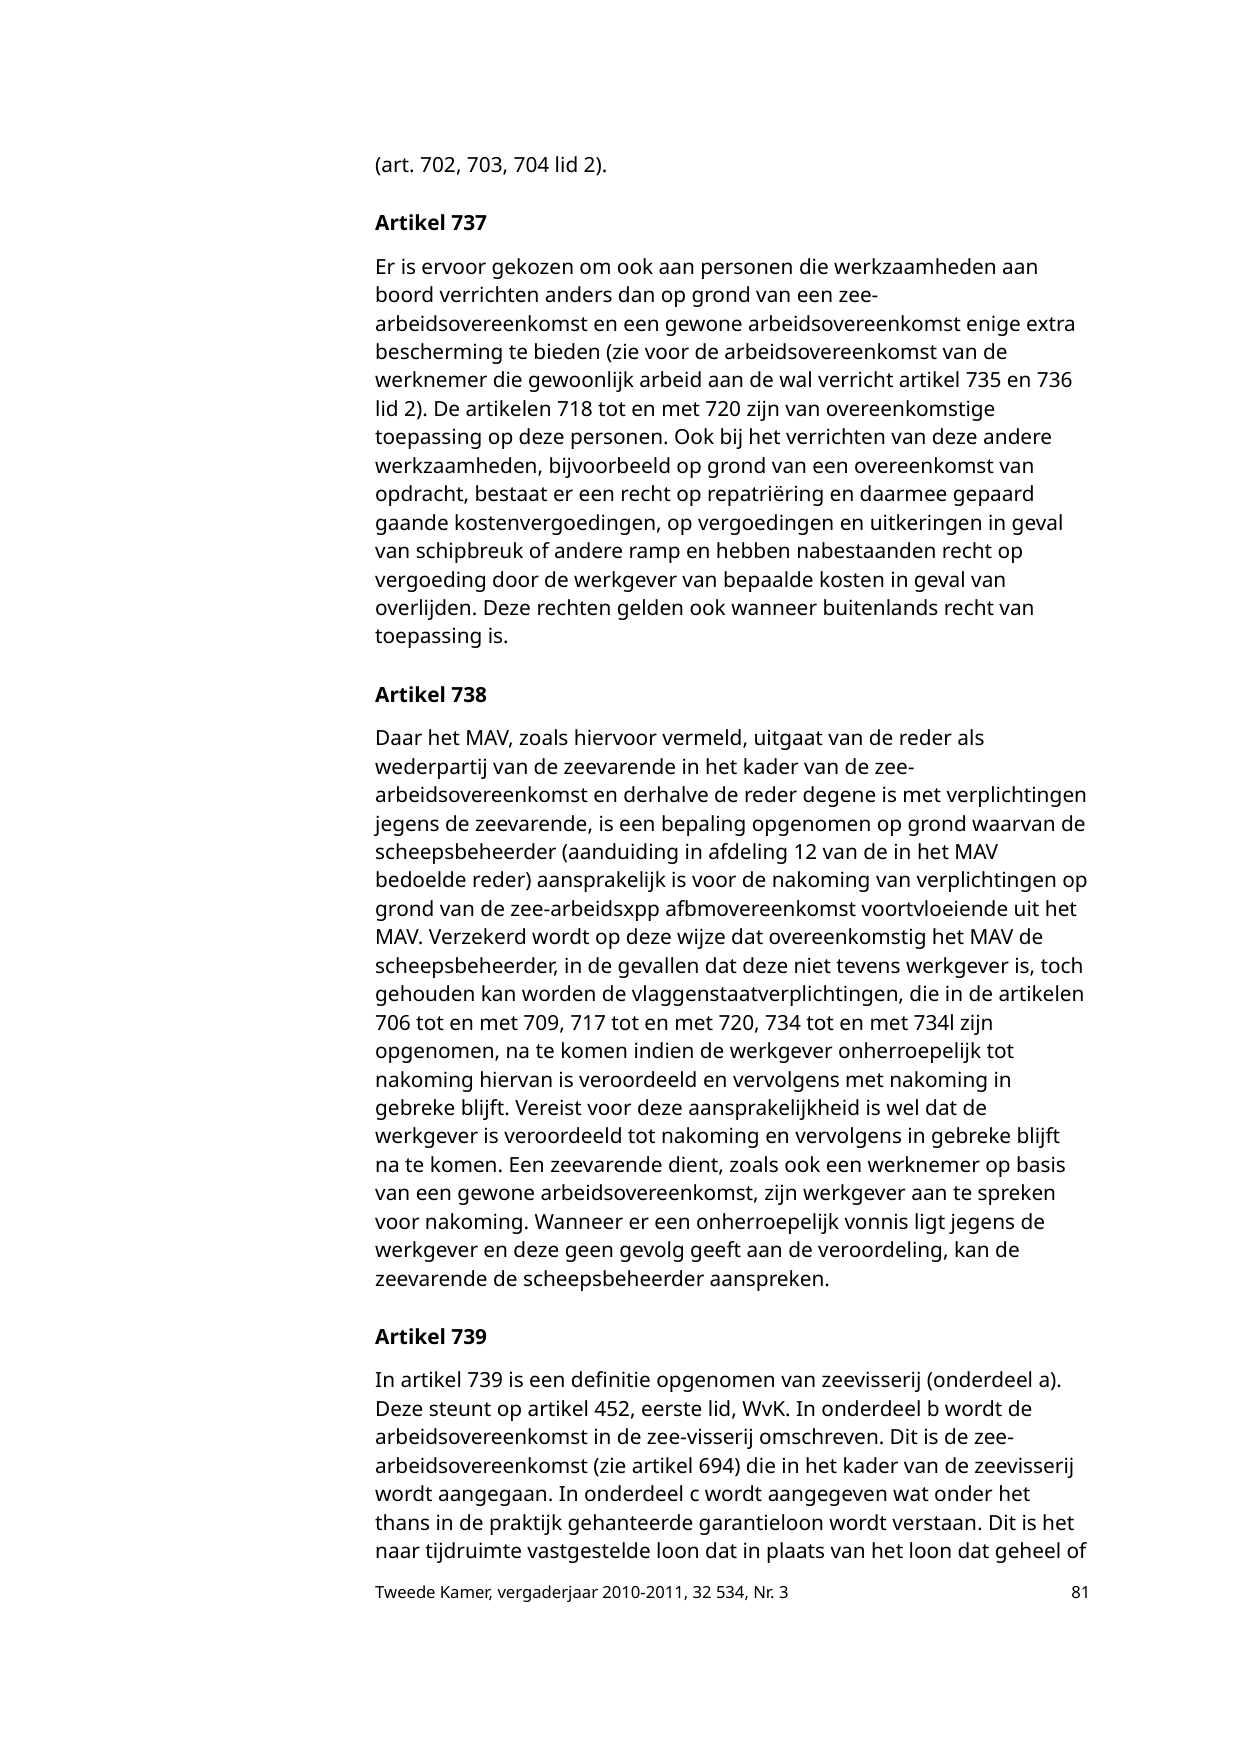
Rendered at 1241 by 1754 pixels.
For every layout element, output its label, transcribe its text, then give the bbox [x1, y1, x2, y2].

text Artikel 737 [375, 208, 1090, 237]
text Artikel 738 [375, 680, 1090, 708]
text In artikel 739 is een definitie opgenomen van zeevisserij (onderdeel a). Deze steunt op artikel 452, eerste lid, WvK. In onderdeel b wordt de arbeidsovereenkomst in de zee-visserij omschreven. Dit is de zee-arbeidsovereenkomst (zie artikel 694) die in het kader van de zeevisserij wordt aangegaan. In onderdeel c wordt aangegeven wat onder het thans in de praktijk gehanteerde garantieloon wordt verstaan. Dit is het naar tijdruimte vastgestelde loon dat in plaats van het loon dat geheel of [375, 1366, 1090, 1565]
text (art. 702, 703, 704 lid 2). [375, 150, 1090, 178]
text Daar het MAV, zoals hiervoor vermeld, uitgaat van de reder als wederpartij van de zeevarende in het kader van de zee-arbeidsovereenkomst en derhalve de reder degene is met verplichtingen jegens de zeevarende, is een bepaling opgenomen op grond waarvan de scheepsbeheerder (aanduiding in afdeling 12 van de in het MAV bedoelde reder) aansprakelijk is voor de nakoming van verplichtingen op grond van de zee-arbeidsxpp afbmovereenkomst voortvloeiende uit het MAV. Verzekerd wordt op deze wijze dat overeenkomstig het MAV de scheepsbeheerder, in de gevallen dat deze niet tevens werkgever is, toch gehouden kan worden de vlaggenstaatverplichtingen, die in de artikelen 706 tot en met 709, 717 tot en met 720, 734 tot en met 734l zijn opgenomen, na te komen indien de werkgever onherroepelijk tot nakoming hiervan is veroordeeld en vervolgens met nakoming in gebreke blijft. Vereist voor deze aansprakelijkheid is wel dat de werkgever is veroordeeld tot nakoming en vervolgens in gebreke blijft na te komen. Een zeevarende dient, zoals ook een werknemer op basis van een gewone arbeidsovereenkomst, zijn werkgever aan te spreken voor nakoming. Wanneer er een onherroepelijk vonnis ligt jegens de werkgever en deze geen gevolg geeft aan de veroordeling, kan de zeevarende de scheepsbeheerder aanspreken. [375, 723, 1090, 1292]
text Er is ervoor gekozen om ook aan personen die werkzaamheden aan boord verrichten anders dan op grond van een zee-arbeidsovereenkomst en een gewone arbeidsovereenkomst enige extra bescherming te bieden (zie voor de arbeidsovereenkomst van de werknemer die gewoonlijk arbeid aan de wal verricht artikel 735 en 736 lid 2). De artikelen 718 tot en met 720 zijn van overeenkomstige toepassing op deze personen. Ook bij het verrichten van deze andere werkzaamheden, bijvoorbeeld op grond van een overeenkomst van opdracht, bestaat er een recht op repatriëring en daarmee gepaard gaande kostenvergoedingen, op vergoedingen en uitkeringen in geval van schipbreuk of andere ramp en hebben nabestaanden recht op vergoeding door de werkgever van bepaalde kosten in geval van overlijden. Deze rechten gelden ook wanneer buitenlands recht van toepassing is. [375, 252, 1090, 650]
text Artikel 739 [375, 1322, 1090, 1351]
